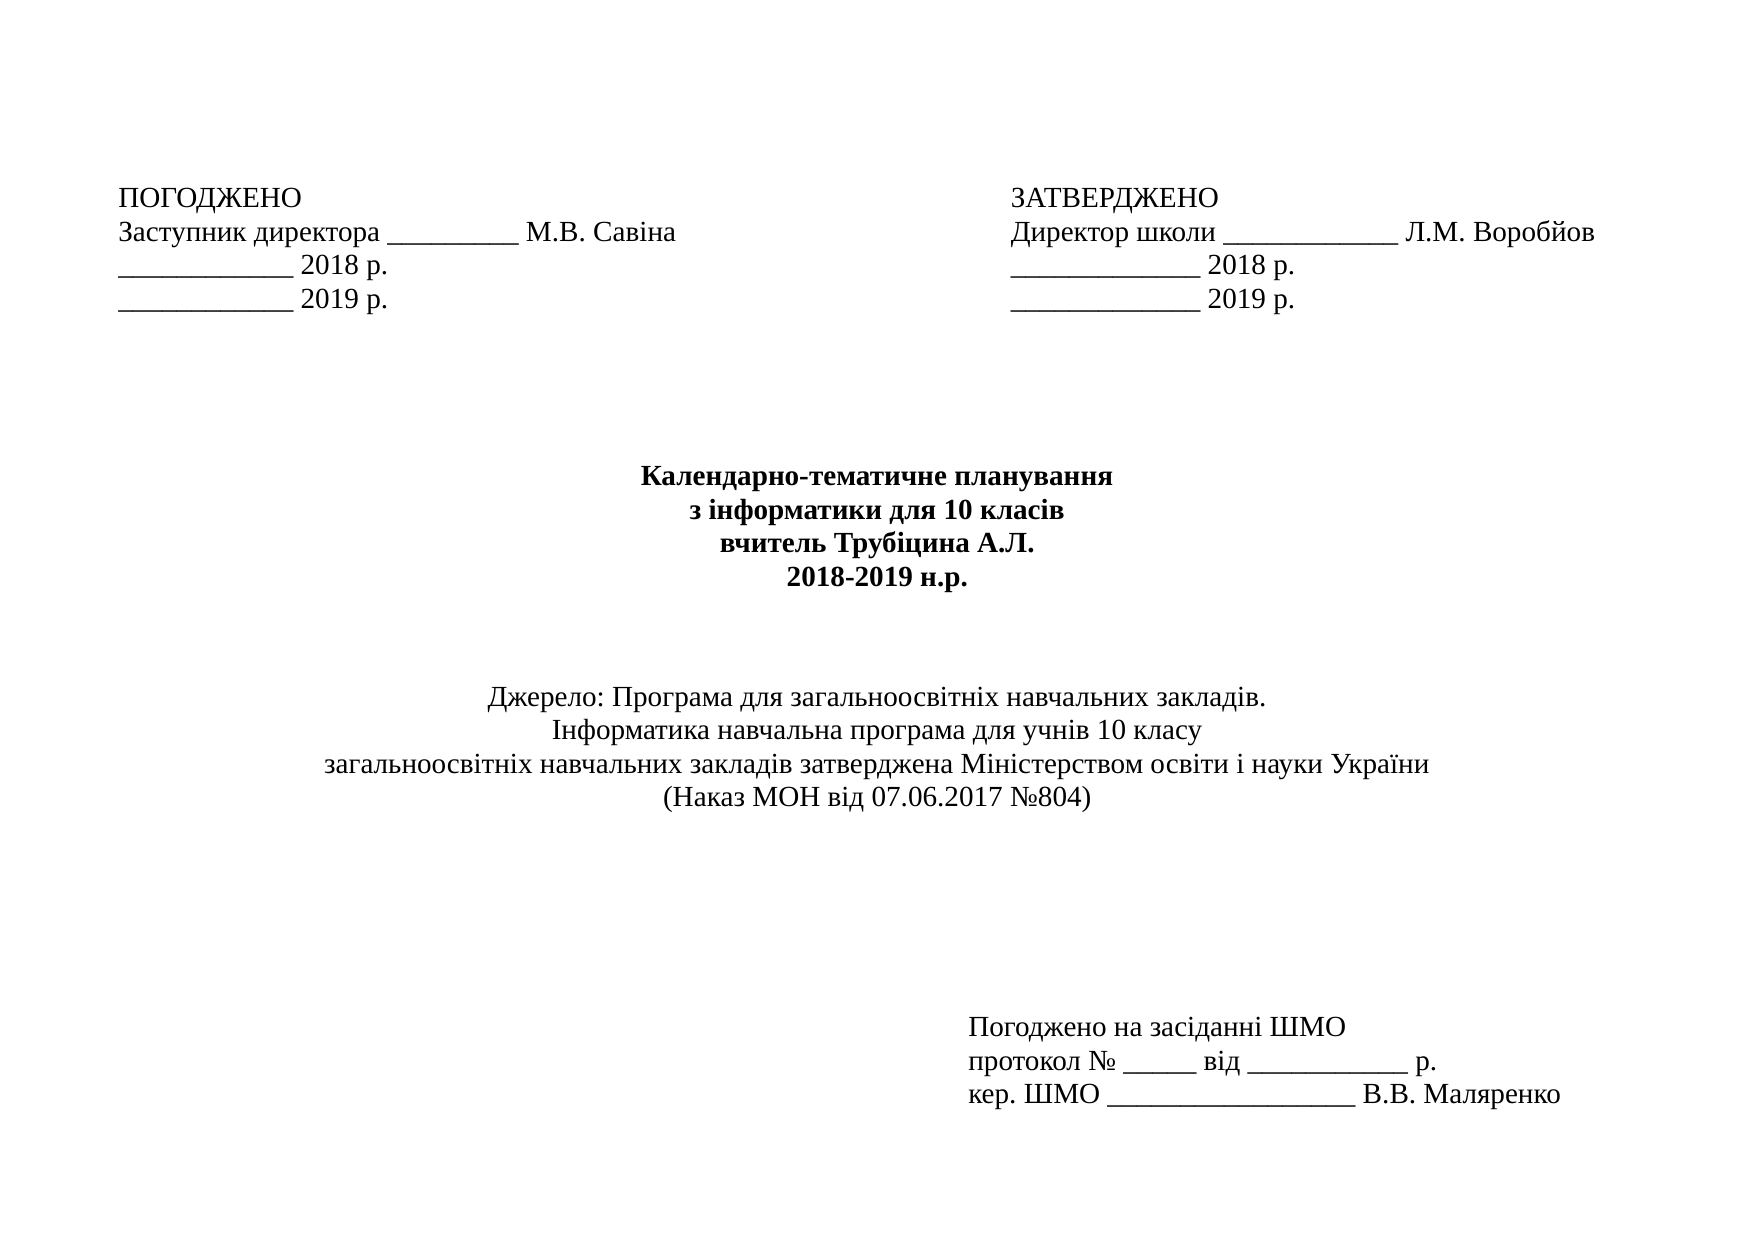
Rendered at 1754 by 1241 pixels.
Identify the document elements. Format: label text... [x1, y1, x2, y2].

text (Наказ МОН від 07.06.2017 №804) [118, 779, 1636, 813]
text вчитель Трубіцина А.Л. [118, 525, 1636, 559]
text Календарно-тематичне планування [118, 458, 1636, 492]
text кер. ШМО _________________ В.В. Маляренко [118, 1076, 1636, 1110]
text ____________ 2018 р. _____________ 2018 р. [118, 247, 1636, 281]
text Джерело: Програма для загальноосвітніх навчальних закладів. [118, 679, 1636, 712]
text Інформатика навчальна програма для учнів 10 класу [118, 712, 1636, 746]
text Заступник директора _________ М.В. Савіна Директор школи ____________ Л.М. Воробйов [118, 214, 1636, 247]
text ____________ 2019 р. _____________ 2019 р. [118, 281, 1636, 314]
text Погоджено на засіданні ШМО [118, 1009, 1636, 1043]
text 2018-2019 н.р. [118, 559, 1636, 592]
text ПОГОДЖЕНО ЗАТВЕРДЖЕНО [118, 180, 1636, 214]
text протокол № _____ від ___________ р. [118, 1043, 1636, 1076]
text загальноосвітніх навчальних закладів затверджена Міністерством освіти і науки України [118, 746, 1636, 779]
text з інформатики для 10 класів [118, 492, 1636, 525]
